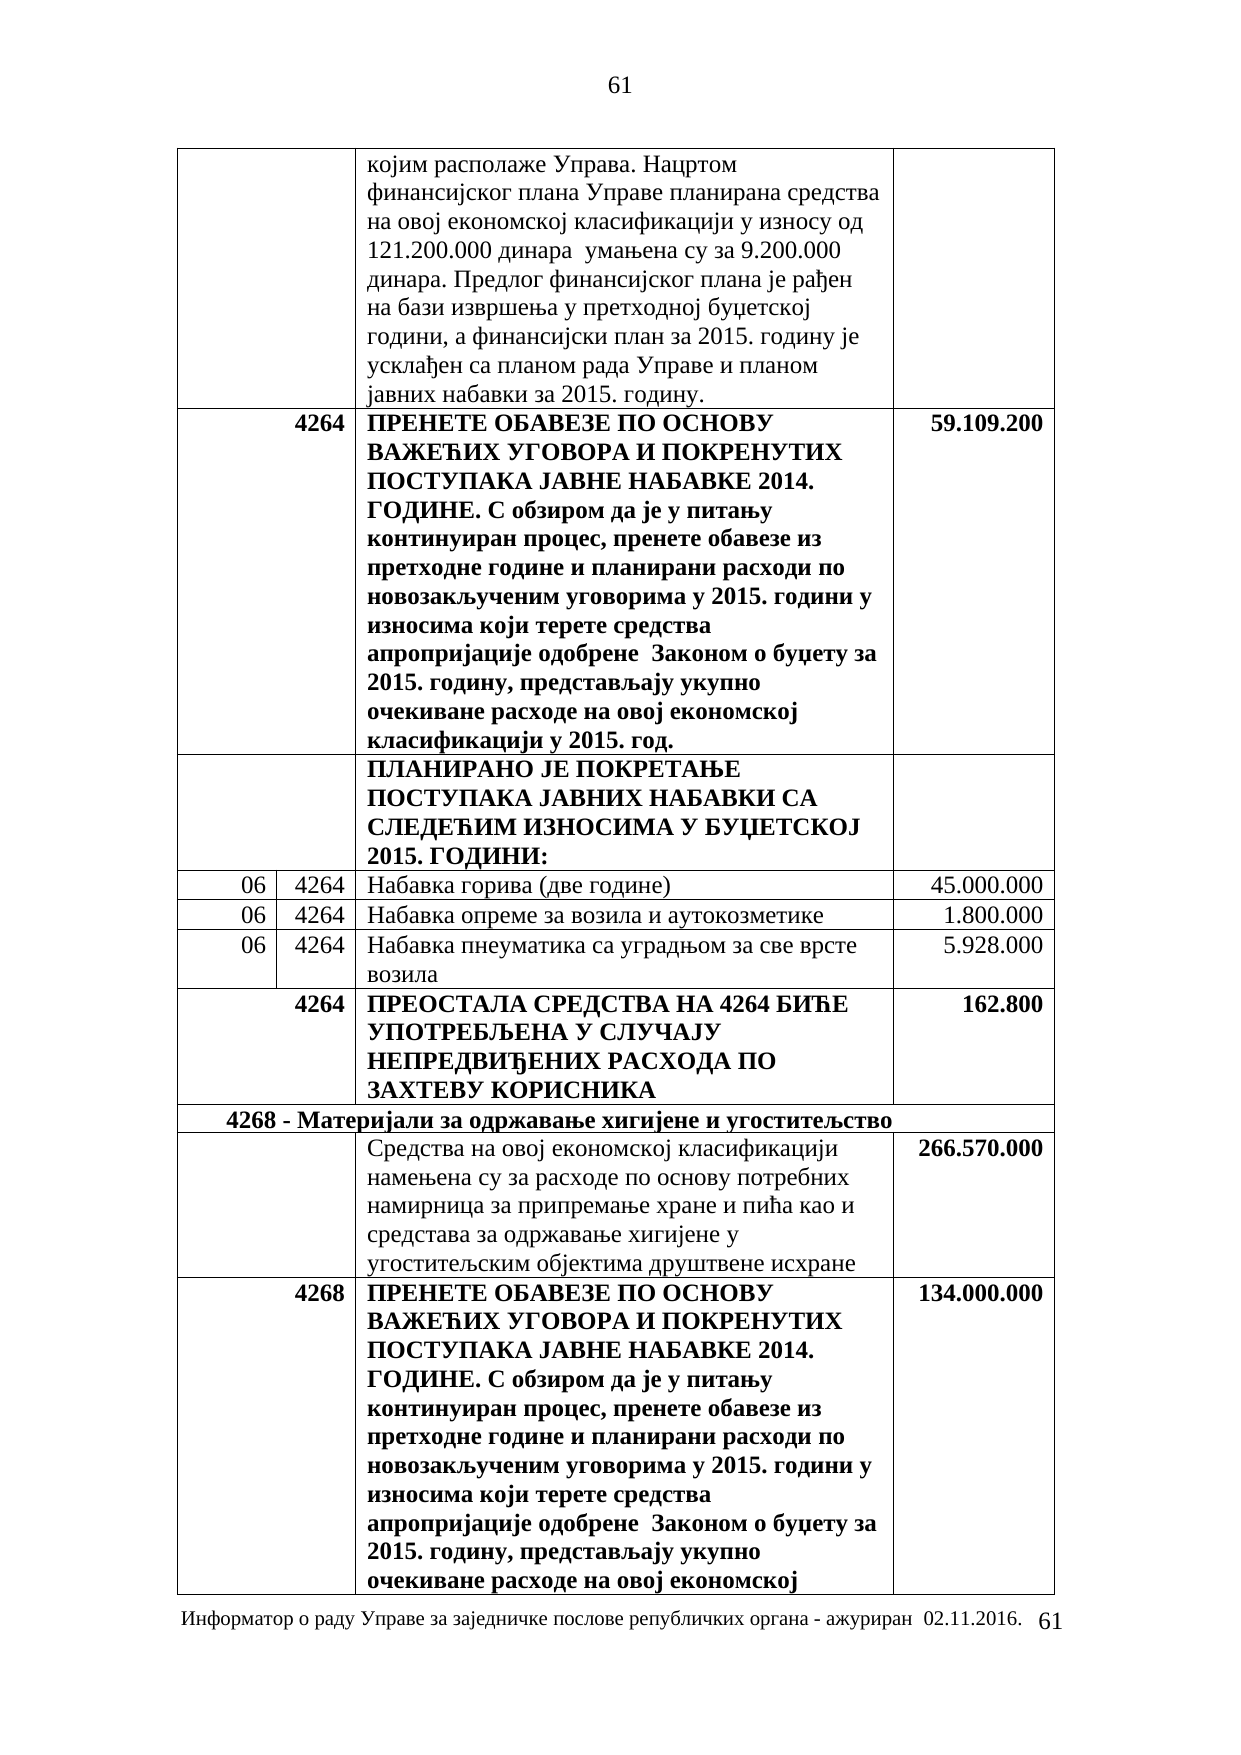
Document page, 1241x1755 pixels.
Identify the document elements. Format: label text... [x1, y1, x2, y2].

table_cell 266.570.000 [894, 1133, 1054, 1277]
table_cell Набавка опреме за возила и аутокозметике [356, 900, 893, 929]
table_cell Набавка пнеуматика са уградњом за све врсте возила [356, 930, 893, 988]
table_cell 4264 [178, 989, 355, 1104]
table_cell ПРЕОСТАЛА СРЕДСТВА НА 4264 БИЋЕ УПОТРЕБЉЕНА У СЛУЧАЈУ НЕПРЕДВИЂЕНИХ РАСХОДА ПО ЗАХТЕВУ КОРИСНИКА [356, 989, 893, 1104]
table_cell [178, 755, 355, 869]
table_cell 4264 [277, 900, 355, 929]
table_cell ПЛАНИРАНО ЈЕ ПОКРЕТАЊЕ ПОСТУПАКА ЈАВНИХ НАБАВКИ СА СЛЕДЕЋИМ ИЗНОСИМА У БУЏЕТСКОЈ 2015. ГОДИНИ: [356, 755, 893, 869]
table_cell 4268 - Материјали за одржавање хигијене и угоститељство [178, 1105, 1054, 1132]
table_cell Средства на овој економској класификацији намењена су за расходе по основу потребних намирница за припремање хране и пића као и средстава за одржавање хигијене у угоститељским објектима друштвене исхране [356, 1133, 893, 1277]
table_cell 1.800.000 [894, 900, 1054, 929]
table_cell 162.800 [894, 989, 1054, 1104]
table_cell 4264 [277, 930, 355, 988]
table_cell [178, 149, 355, 407]
table_cell 06 [178, 871, 276, 899]
table_cell [894, 755, 1054, 869]
table_cell 4264 [277, 871, 355, 899]
table_cell 06 [178, 930, 276, 988]
table_cell 45.000.000 [894, 871, 1054, 899]
table_cell 59.109.200 [894, 409, 1054, 753]
table_cell 06 [178, 900, 276, 929]
table_cell 134.000.000 [894, 1278, 1054, 1594]
table_cell 4264 [178, 409, 355, 753]
table_cell [894, 149, 1054, 407]
table_cell којим располаже Управа. Нацртом финансијског плана Управе планирана средства на овој економској класификацији у износу од 121.200.000 динара умањена су за 9.200.000 динара. Предлог финансијског плана је рађен на бази извршења у претходној буџетској години, а финансијски план за 2015. годину је усклађен са планом рада Управе и планом јавних набавки за 2015. годину. [356, 149, 893, 407]
table_cell Набавка горива (две године) [356, 871, 893, 899]
table_cell 4268 [178, 1278, 355, 1594]
table_cell ПРЕНЕТЕ ОБАВЕЗЕ ПО ОСНОВУ ВАЖЕЋИХ УГОВОРА И ПОКРЕНУТИХ ПОСТУПАКА ЈАВНЕ НАБАВКЕ 2014. ГОДИНЕ. С обзиром да је у питању континуиран процес, пренете обавезе из претходне године и планирани расходи по новозакљученим уговорима у 2015. години у износима који терете средства апропријације одобрене Законом о буџету за 2015. годину, представљају укупно очекиване расходе на овој економској [356, 1278, 893, 1594]
table_cell ПРЕНЕТЕ ОБАВЕЗЕ ПО ОСНОВУ ВАЖЕЋИХ УГОВОРА И ПОКРЕНУТИХ ПОСТУПАКА ЈАВНЕ НАБАВКЕ 2014. ГОДИНЕ. С обзиром да је у питању континуиран процес, пренете обавезе из претходне године и планирани расходи по новозакљученим уговорима у 2015. години у износима који терете средства апропријације одобрене Законом о буџету за 2015. годину, представљају укупно очекиване расходе на овој економској класификацији у 2015. год. [356, 409, 893, 753]
table_cell 5.928.000 [894, 930, 1054, 988]
table_cell [178, 1133, 355, 1277]
